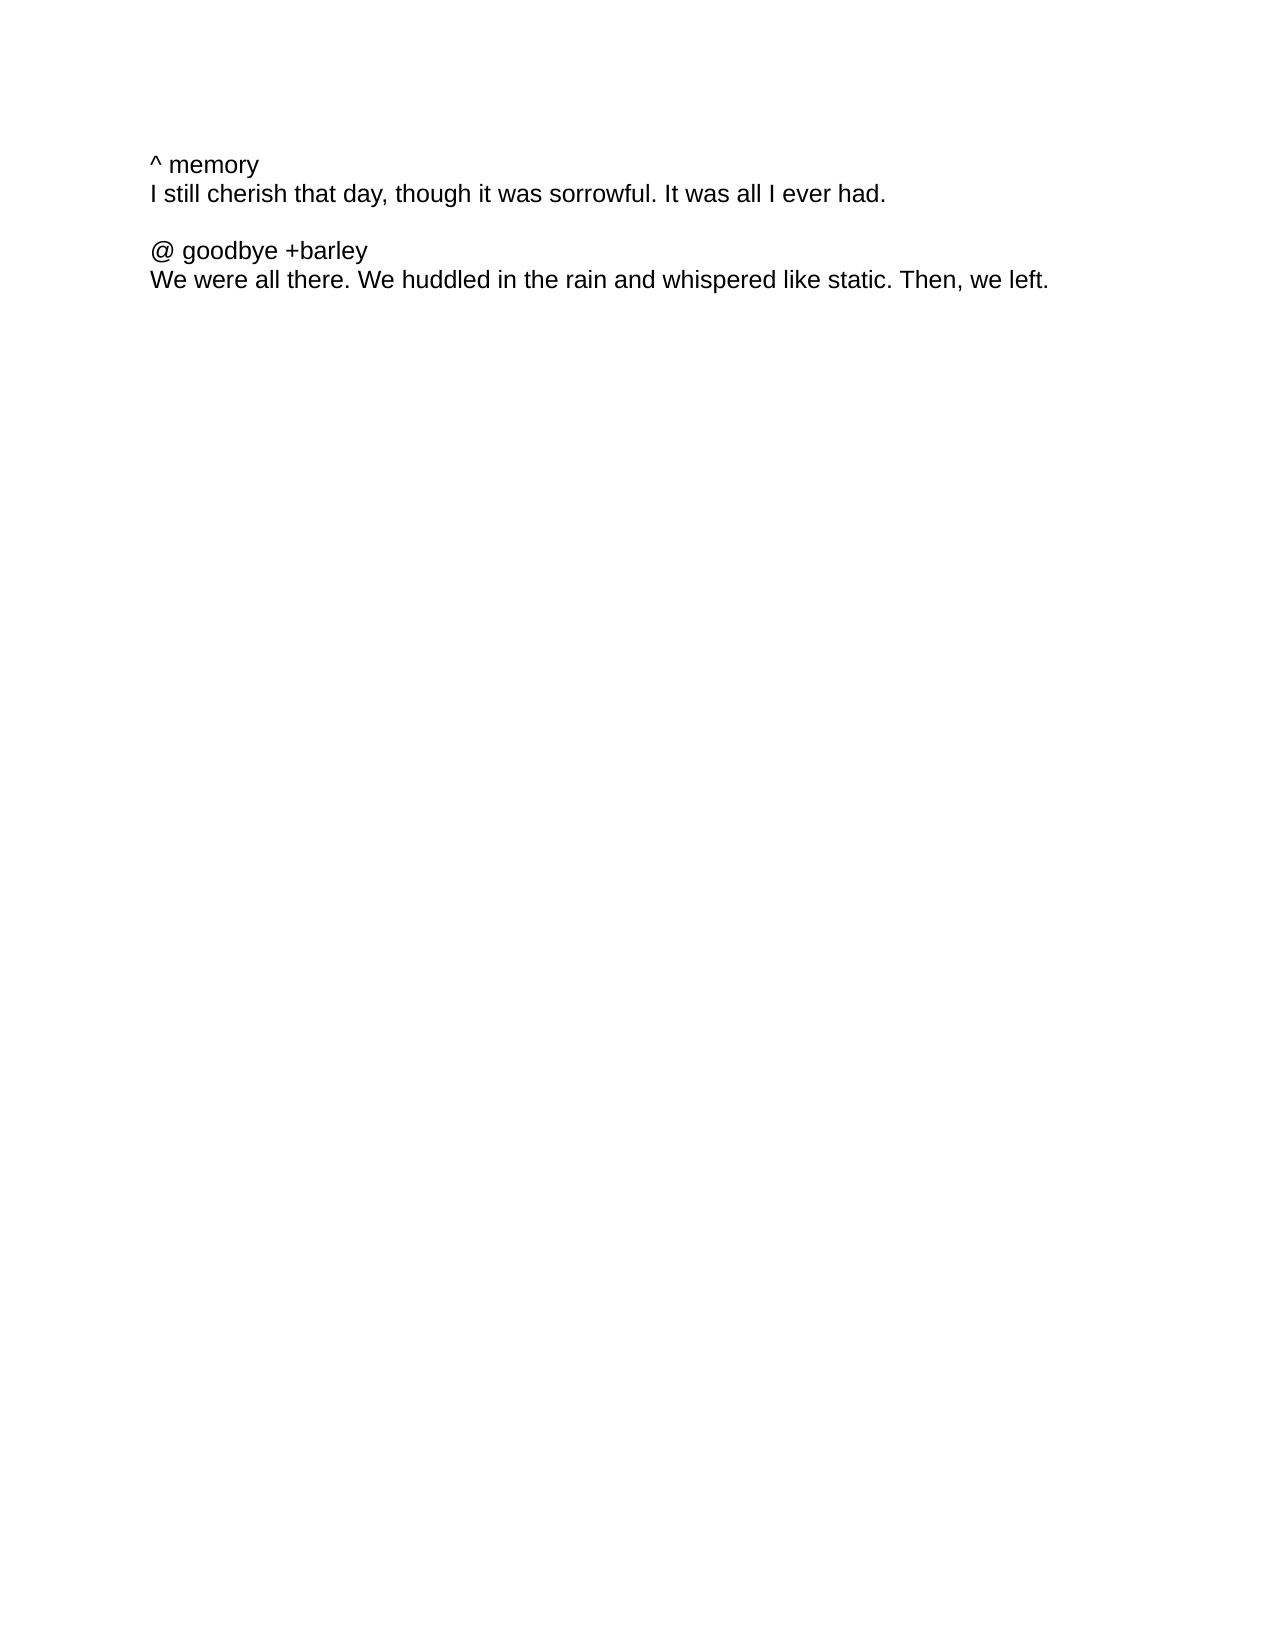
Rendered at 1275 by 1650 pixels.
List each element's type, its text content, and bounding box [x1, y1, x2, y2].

text We were all there. We huddled in the rain and whispered like static. Then, we left. [150, 265, 1125, 294]
text ^ memory [150, 150, 1125, 179]
text I still cherish that day, though it was sorrowful. It was all I ever had. [150, 179, 1125, 207]
text @ goodbye +barley [150, 236, 1125, 265]
